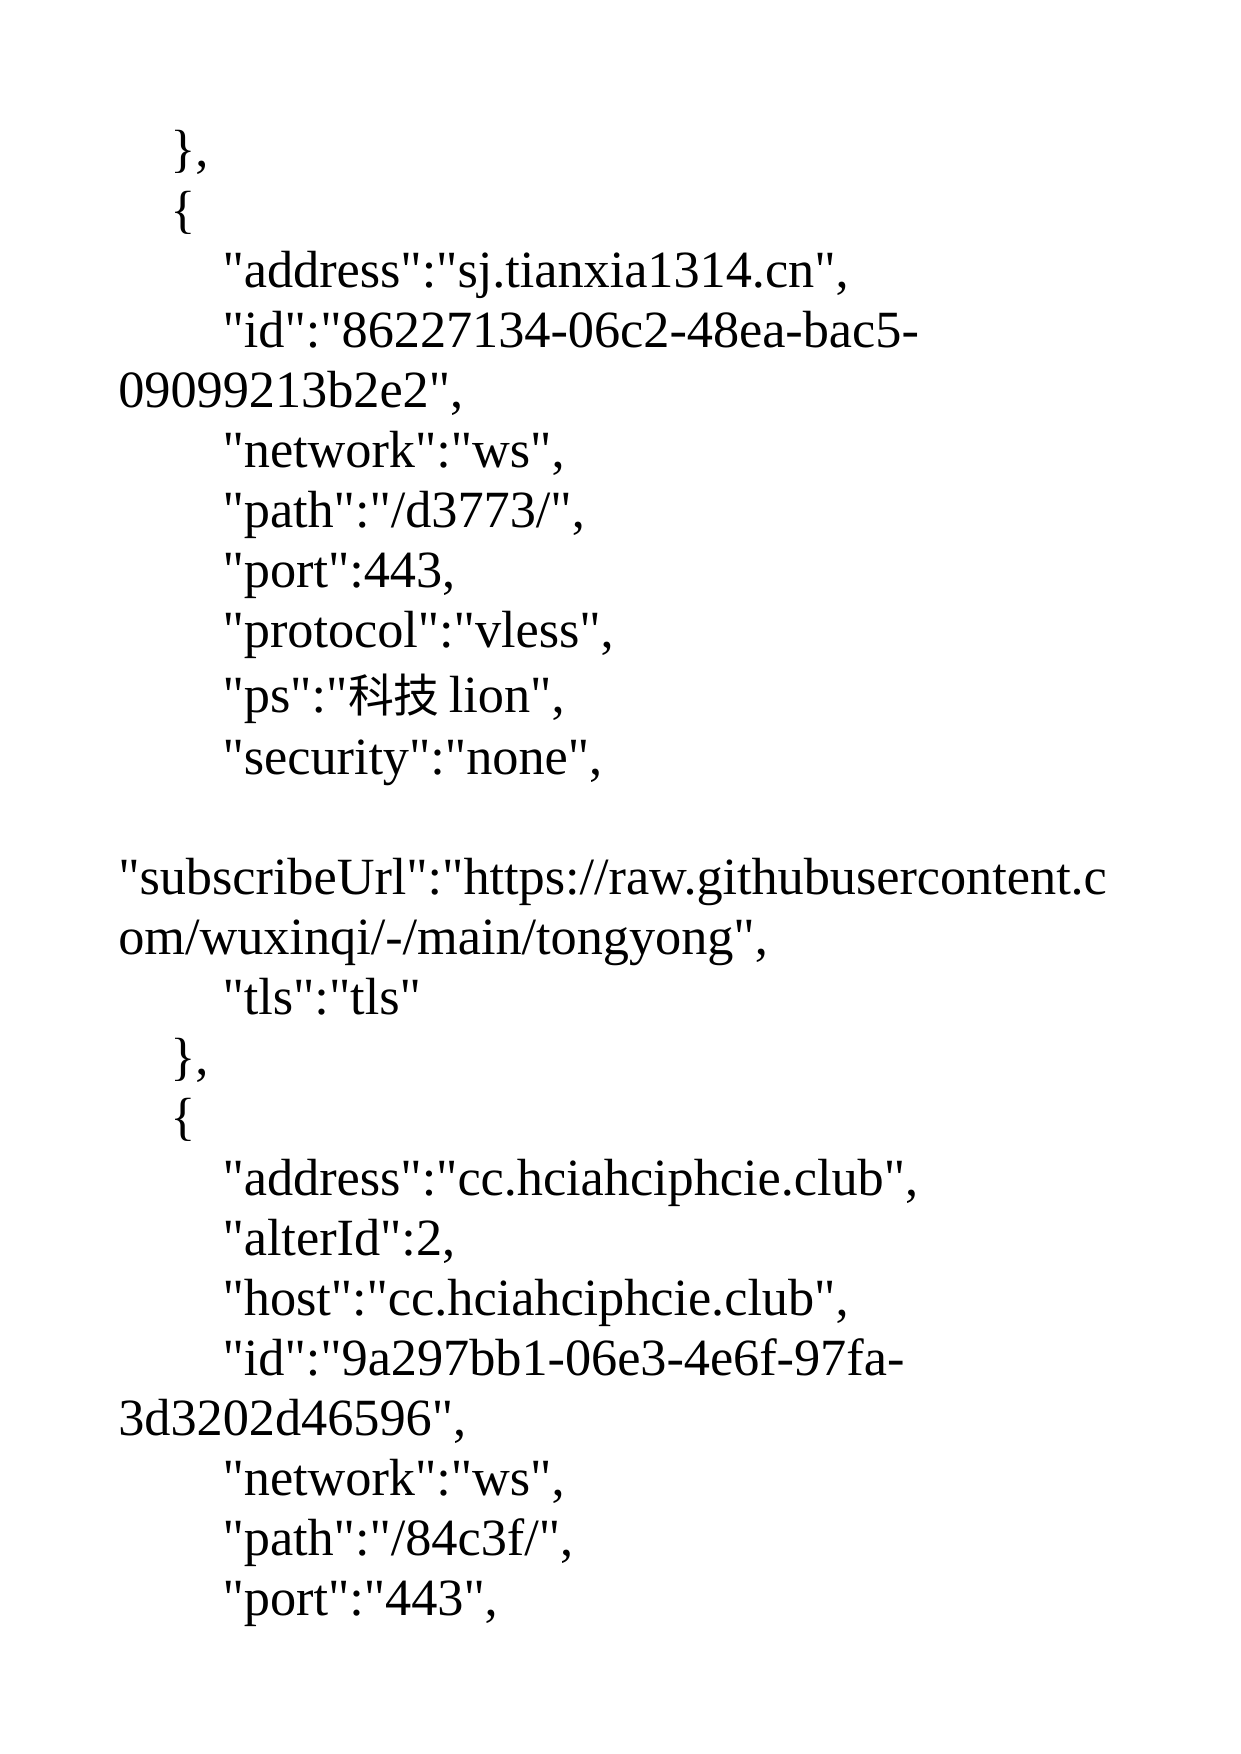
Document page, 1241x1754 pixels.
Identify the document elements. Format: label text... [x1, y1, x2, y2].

text { [118, 1086, 1122, 1146]
text "id":"86227134-06c2-48ea-bac5-09099213b2e2", [118, 298, 1122, 419]
text "network":"ws", [118, 419, 1122, 479]
text "protocol":"vless", [118, 599, 1122, 659]
text }, [118, 1026, 1122, 1086]
text "host":"cc.hciahciphcie.club", [118, 1266, 1122, 1326]
text "ps":"科技lion", [118, 659, 1122, 725]
text "security":"none", [118, 725, 1122, 786]
text "alterId":2, [118, 1206, 1122, 1266]
text "address":"sj.tianxia1314.cn", [118, 238, 1122, 298]
text "network":"ws", [118, 1447, 1122, 1507]
text "port":443, [118, 539, 1122, 599]
text "path":"/d3773/", [118, 479, 1122, 539]
text "path":"/84c3f/", [118, 1507, 1122, 1567]
text { [118, 178, 1122, 238]
text "tls":"tls" [118, 966, 1122, 1026]
text "subscribeUrl":"https://raw.githubusercontent.com/wuxinqi/-/main/tongyong", [118, 786, 1122, 966]
text "port":"443", [118, 1567, 1122, 1627]
text "address":"cc.hciahciphcie.club", [118, 1146, 1122, 1206]
text "id":"9a297bb1-06e3-4e6f-97fa-3d3202d46596", [118, 1326, 1122, 1447]
text }, [118, 118, 1122, 178]
